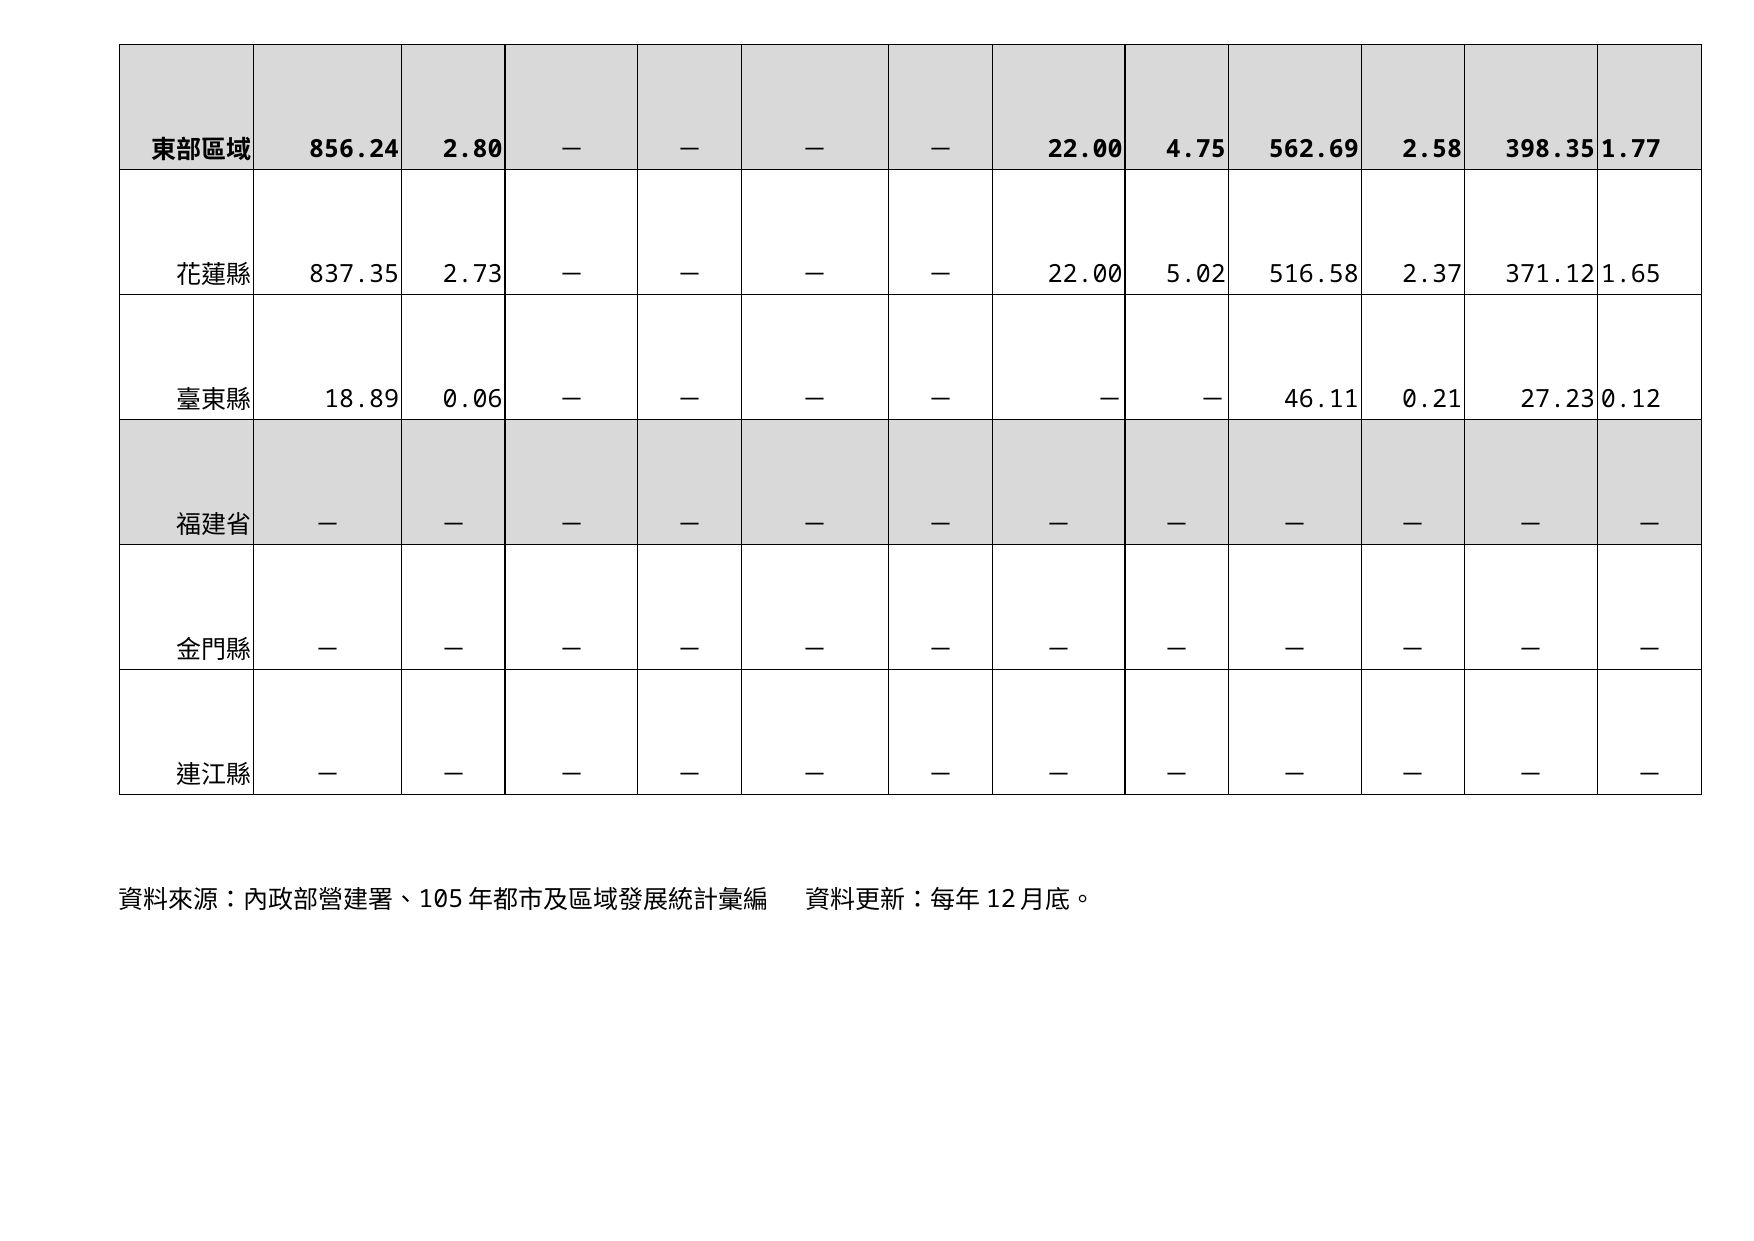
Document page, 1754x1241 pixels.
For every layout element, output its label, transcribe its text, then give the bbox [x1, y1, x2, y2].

table_cell 2.58 [1362, 45, 1464, 169]
table_cell － [742, 295, 888, 419]
table_cell － [1465, 545, 1597, 669]
table_cell 0.21 [1362, 295, 1464, 419]
table_cell 2.80 [402, 45, 504, 169]
table_cell － [889, 420, 992, 544]
table_cell 516.58 [1229, 170, 1361, 294]
table_cell － [742, 545, 888, 669]
table_cell － [993, 670, 1124, 794]
table_cell － [402, 545, 504, 669]
table_cell － [889, 295, 992, 419]
table_cell － [1598, 420, 1701, 544]
table_cell 福建省 [120, 420, 253, 544]
text 資料來源：內政部營建署、105年都市及區域發展統計彙編 資料更新：每年12月底。 [118, 856, 1636, 919]
table_cell － [889, 670, 992, 794]
table_cell － [742, 670, 888, 794]
table_cell － [993, 545, 1124, 669]
table_cell － [402, 420, 504, 544]
table_cell 837.35 [254, 170, 401, 294]
table_cell 花蓮縣 [120, 170, 253, 294]
table_cell － [638, 420, 741, 544]
table_cell － [1126, 670, 1228, 794]
table_cell － [993, 295, 1124, 419]
table_cell － [1126, 420, 1228, 544]
table_cell 856.24 [254, 45, 401, 169]
table_cell － [506, 420, 637, 544]
table_cell 46.11 [1229, 295, 1361, 419]
table_cell － [254, 545, 401, 669]
table_cell － [1126, 295, 1228, 419]
table_cell 562.69 [1229, 45, 1361, 169]
table_cell － [402, 670, 504, 794]
table_cell 臺東縣 [120, 295, 253, 419]
table_cell － [993, 420, 1124, 544]
table_cell 金門縣 [120, 545, 253, 669]
table_cell 0.12 [1598, 295, 1701, 419]
table_cell － [638, 670, 741, 794]
table_cell 2.37 [1362, 170, 1464, 294]
table_cell 27.23 [1465, 295, 1597, 419]
table_cell － [506, 295, 637, 419]
table_cell － [1229, 670, 1361, 794]
table_cell 2.73 [402, 170, 504, 294]
table_cell 22.00 [993, 170, 1124, 294]
table_cell － [1465, 670, 1597, 794]
table_cell － [506, 670, 637, 794]
table_cell 371.12 [1465, 170, 1597, 294]
table_cell － [506, 545, 637, 669]
table_cell － [1362, 545, 1464, 669]
table_cell － [1229, 545, 1361, 669]
table_cell 18.89 [254, 295, 401, 419]
table_cell － [1362, 670, 1464, 794]
table_cell － [1598, 545, 1701, 669]
table_cell － [1126, 545, 1228, 669]
table_cell － [889, 45, 992, 169]
table_cell － [506, 170, 637, 294]
table_cell 連江縣 [120, 670, 253, 794]
table_cell － [1229, 420, 1361, 544]
table_cell － [1598, 670, 1701, 794]
table_cell 1.77 [1598, 45, 1701, 169]
table_cell 東部區域 [120, 45, 253, 169]
table_cell 22.00 [993, 45, 1124, 169]
table_cell － [889, 170, 992, 294]
table_cell － [742, 420, 888, 544]
table_cell － [1465, 420, 1597, 544]
table_cell 5.02 [1126, 170, 1228, 294]
table_cell － [638, 295, 741, 419]
table_cell － [638, 170, 741, 294]
table_cell 4.75 [1126, 45, 1228, 169]
table_cell 1.65 [1598, 170, 1701, 294]
table_cell 398.35 [1465, 45, 1597, 169]
table_cell 0.06 [402, 295, 504, 419]
table_cell － [889, 545, 992, 669]
table_cell － [742, 170, 888, 294]
table_cell － [638, 545, 741, 669]
table_cell － [254, 420, 401, 544]
table_cell － [506, 45, 637, 169]
table_cell － [254, 670, 401, 794]
table_cell － [1362, 420, 1464, 544]
table_cell － [638, 45, 741, 169]
table_cell － [742, 45, 888, 169]
